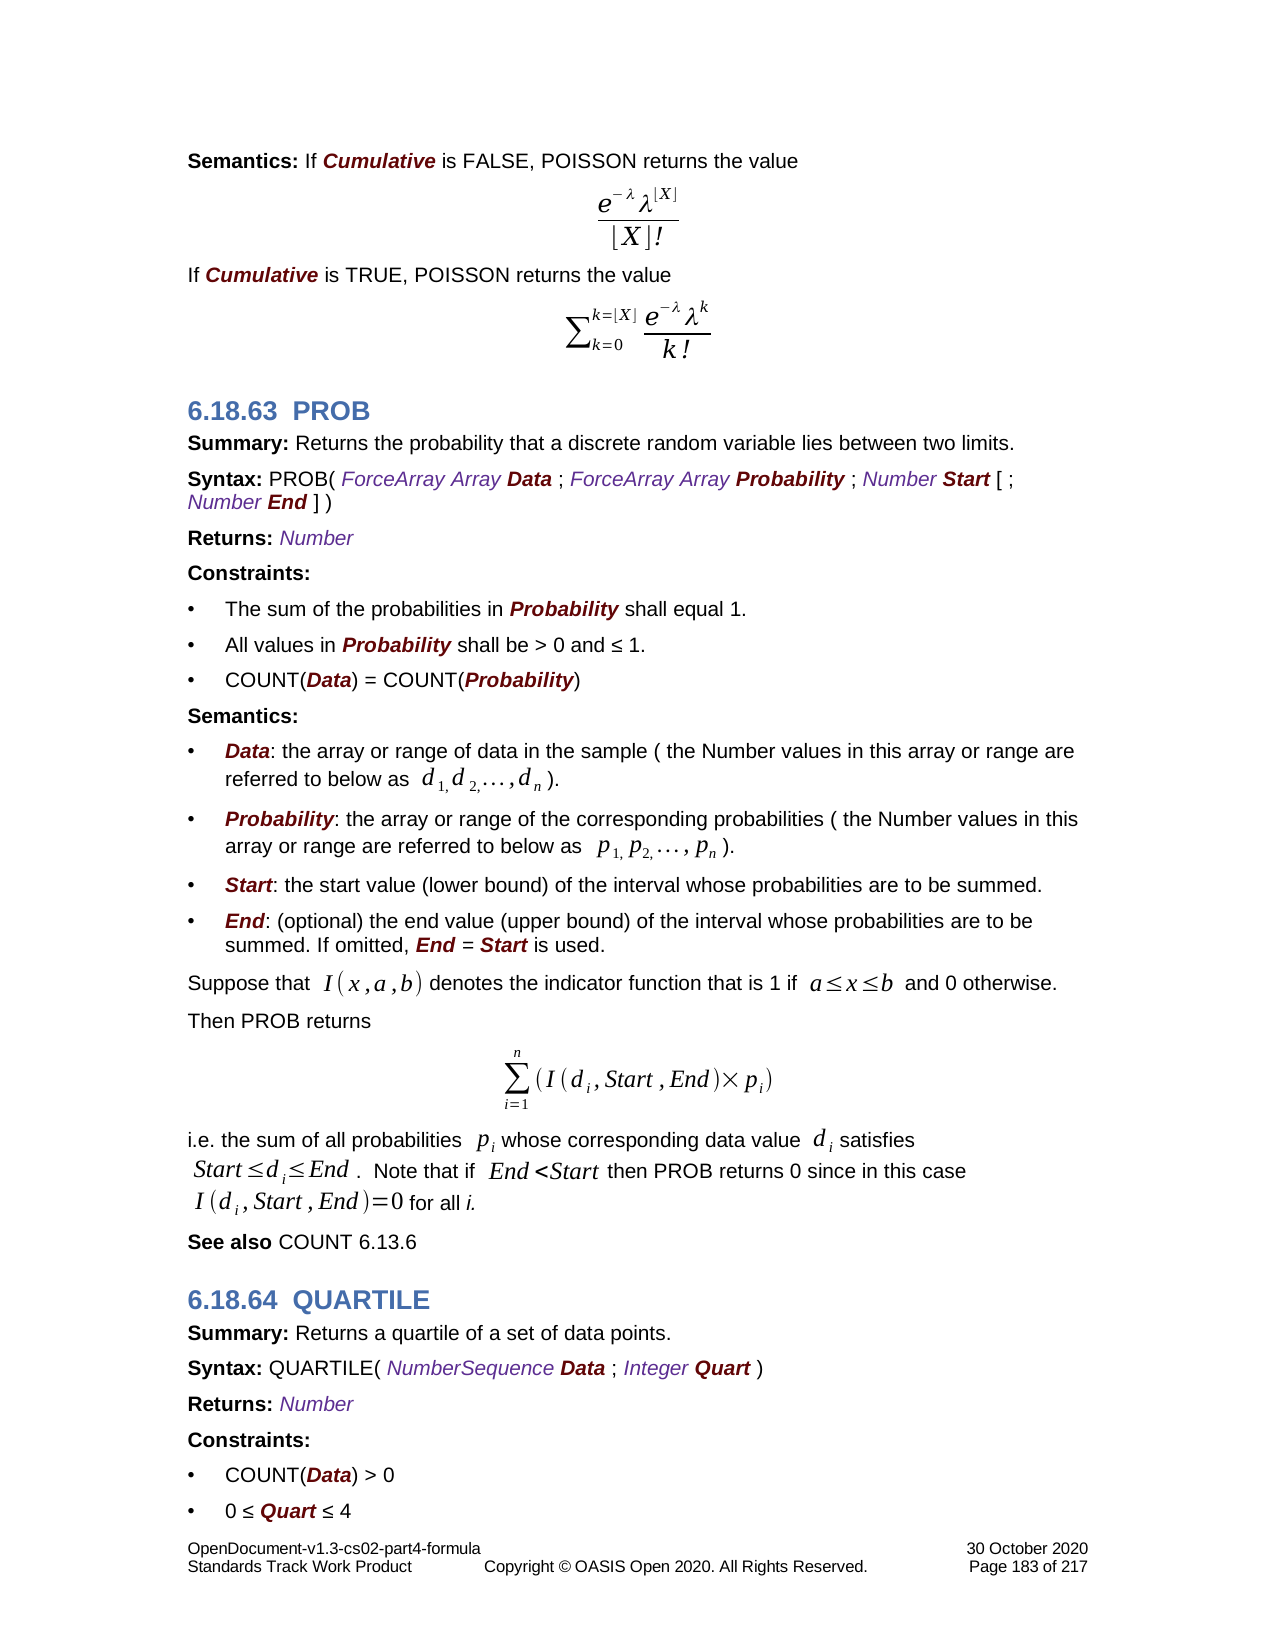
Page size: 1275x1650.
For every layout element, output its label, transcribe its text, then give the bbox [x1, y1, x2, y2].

list Probability: the array or range of the corresponding probabilities ( the Number values in this array or range are referred to below as ). [187, 807, 1088, 862]
text Constraints: [187, 562, 1088, 585]
text Returns: Number [187, 526, 1088, 550]
list 0 ≤ Quart ≤ 4 [187, 1499, 1088, 1523]
text Summary: Returns the probability that a discrete random variable lies between two limits. [187, 431, 1088, 455]
list The sum of the probabilities in Probability shall equal 1. [187, 597, 1088, 621]
text i.e. the sum of all probabilities whose corresponding data value satisfies . Note that if then PROB returns 0 since in this case for all i. [187, 1124, 1088, 1218]
text Semantics: If Cumulative is FALSE, POISSON returns the value [187, 150, 1088, 173]
text Constraints: [187, 1428, 1088, 1452]
list COUNT(Data) > 0 [187, 1464, 1088, 1487]
text Returns: Number [187, 1392, 1088, 1416]
subtitle PROB [187, 395, 1088, 425]
subtitle QUARTILE [187, 1285, 1088, 1315]
list Start: the start value (lower bound) of the interval whose probabilities are to be summed. [187, 874, 1088, 897]
text Summary: Returns a quartile of a set of data points. [187, 1321, 1088, 1345]
text Suppose that denotes the indicator function that is 1 if and 0 otherwise. [187, 969, 1088, 997]
list Data: the array or range of data in the sample ( the Number values in this array or range are referred to below as ). [187, 740, 1088, 795]
text If Cumulative is TRUE, POISSON returns the value [187, 263, 1088, 287]
list End: (optional) the end value (upper bound) of the interval whose probabilities are to be summed. If omitted, End = Start is used. [187, 909, 1088, 957]
text See also COUNT 6.13.6 [187, 1231, 1088, 1254]
text Syntax: QUARTILE( NumberSequence Data ; Integer Quart ) [187, 1357, 1088, 1380]
text Syntax: PROB( ForceArray Array Data ; ForceArray Array Probability ; Number Start [ ; Number End ] ) [187, 467, 1088, 514]
text Semantics: [187, 704, 1088, 728]
list All values in Probability shall be > 0 and ≤ 1. [187, 633, 1088, 657]
list COUNT(Data) = COUNT(Probability) [187, 669, 1088, 692]
text Then PROB returns [187, 1009, 1088, 1033]
